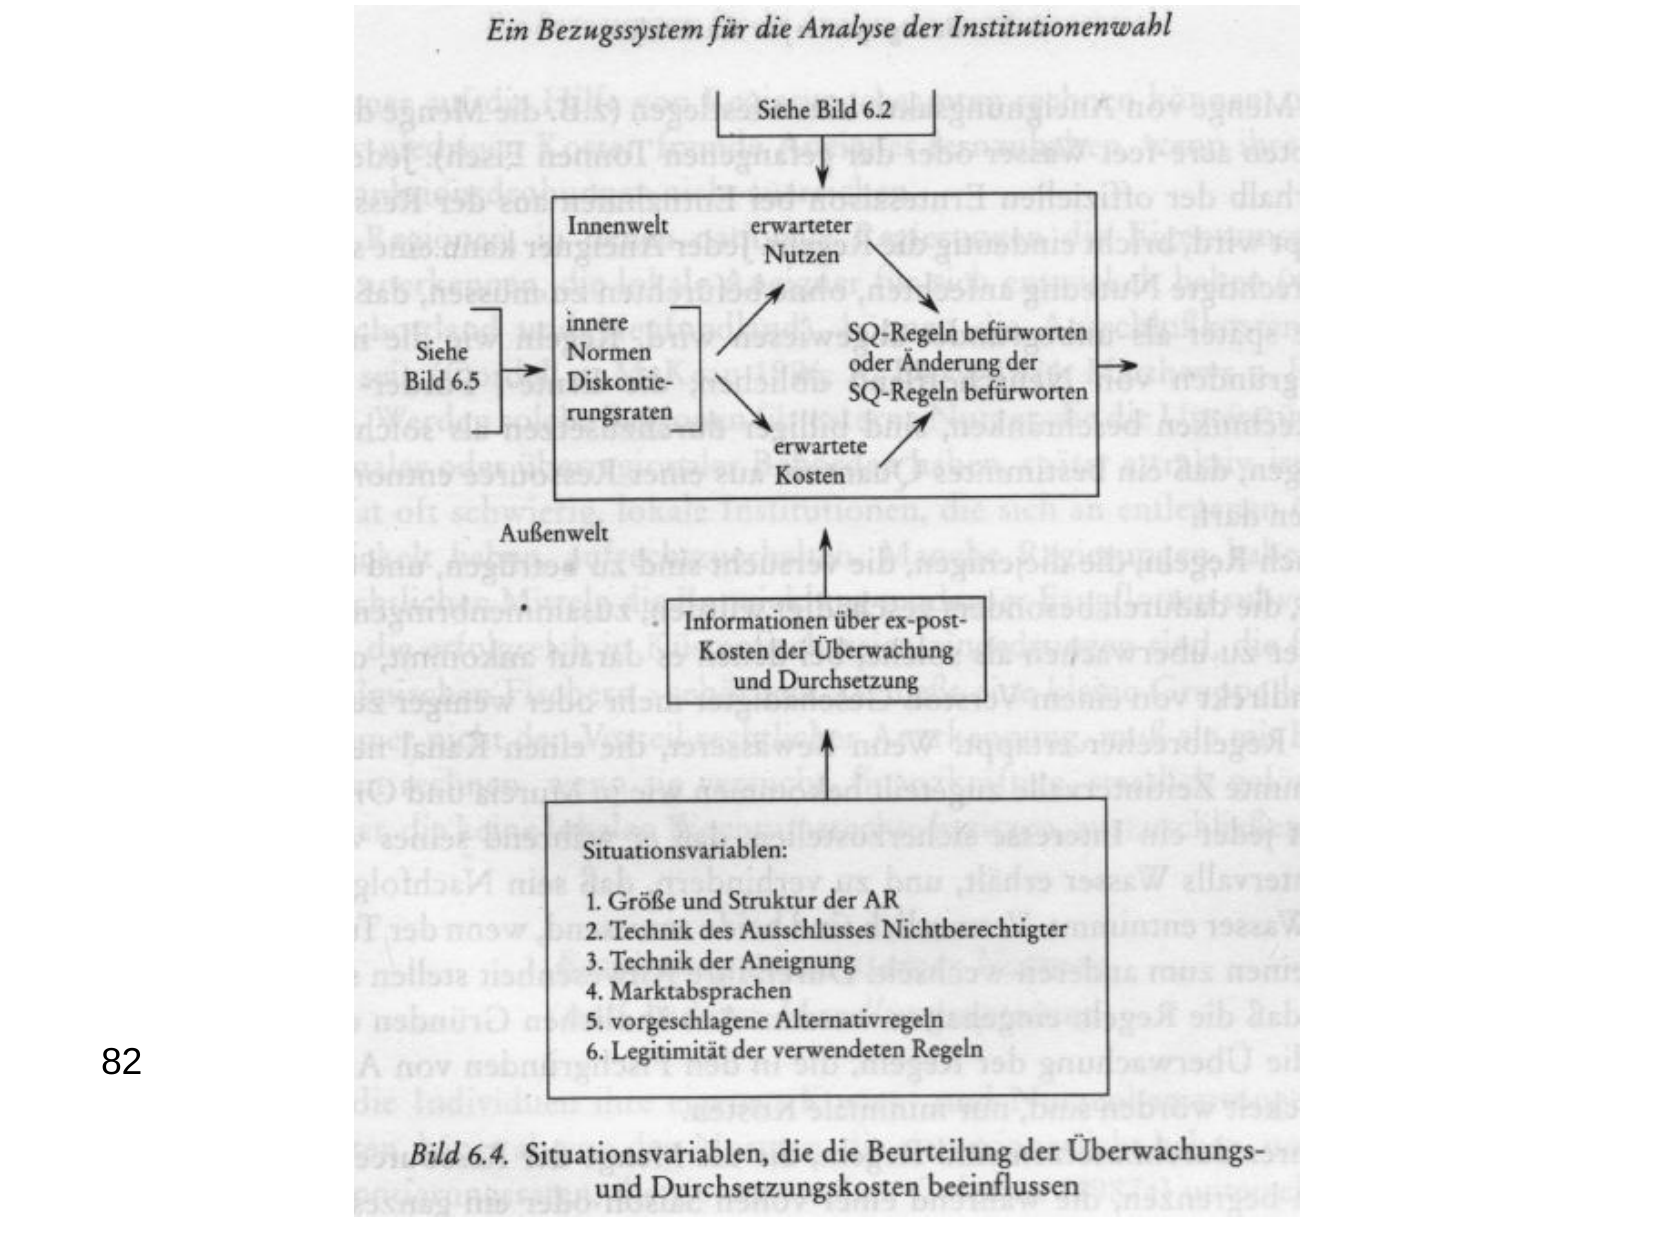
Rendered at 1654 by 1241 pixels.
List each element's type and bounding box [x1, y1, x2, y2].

picture [354, 5, 1300, 1217]
text_box [86, 1033, 304, 1104]
